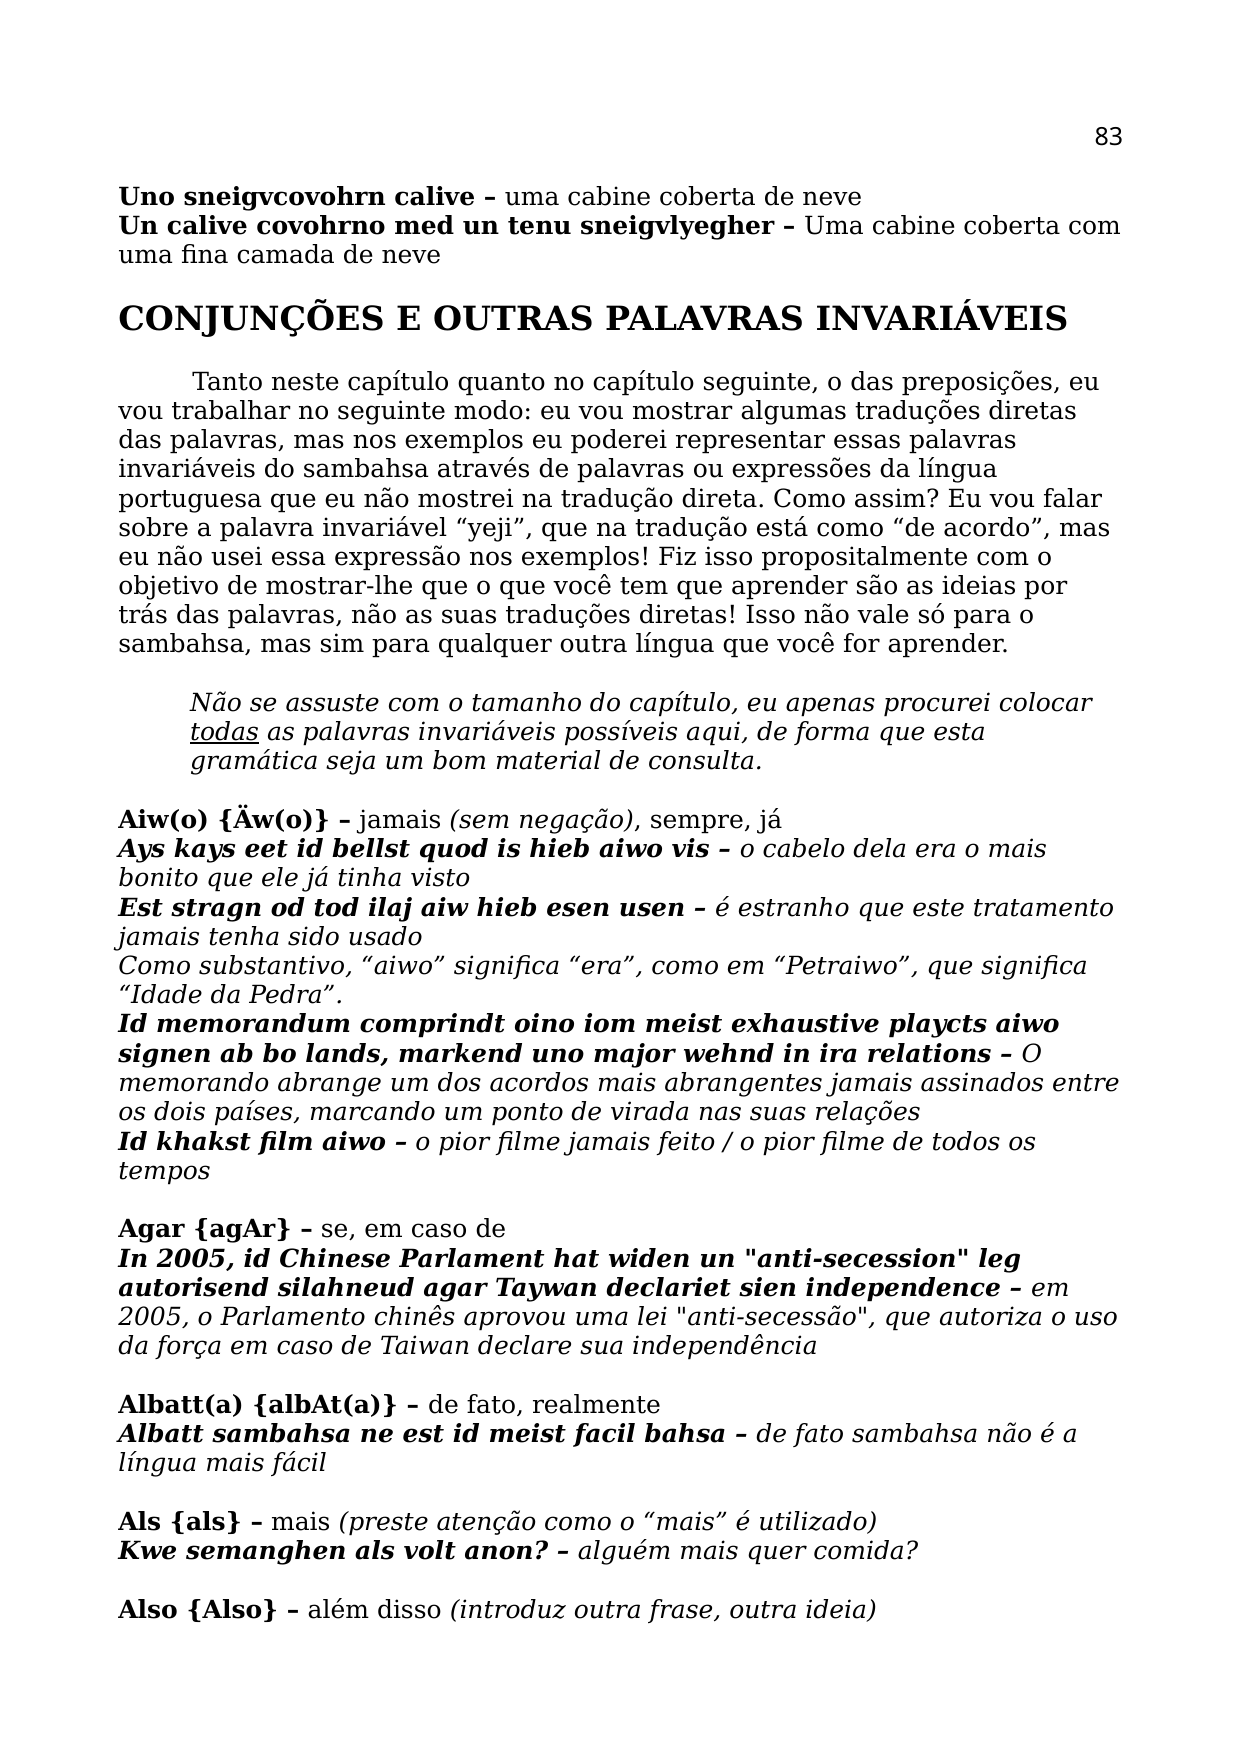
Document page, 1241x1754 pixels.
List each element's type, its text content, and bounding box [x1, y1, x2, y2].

text Agar {agAr} – se, em caso de [118, 1214, 1123, 1243]
subtitle CONJUNÇÕES E OUTRAS PALAVRAS INVARIÁVEIS [118, 299, 1123, 338]
text Ays kays eet id bellst quod is hieb aiwo vis – o cabelo dela era o mais bonito que ele já tinha visto [118, 834, 1123, 892]
text Não se assuste com o tamanho do capítulo, eu apenas procurei colocar todas as palavras invariáveis possíveis aqui, de forma que esta gramática seja um bom material de consulta. [190, 688, 1123, 775]
text Albatt(a) {albAt(a)} – de fato, realmente [118, 1390, 1123, 1419]
text Aiw(o) {Äw(o)} – jamais (sem negação), sempre, já [118, 804, 1123, 834]
text In 2005, id Chinese Parlament hat widen un "anti-secession" leg autorisend silahneud agar Taywan declariet sien independence – em 2005, o Parlamento chinês aprovou uma lei "anti-secessão", que autoriza o uso da força em caso de Taiwan declare sua independência [118, 1243, 1123, 1361]
text Est stragn od tod ilaj aiw hieb esen usen – é estranho que este tratamento jamais tenha sido usado [118, 892, 1123, 951]
text Kwe semanghen als volt anon? – alguém mais quer comida? [118, 1536, 1123, 1566]
text Como substantivo, “aiwo” significa “era”, como em “Petraiwo”, que significa “Idade da Pedra”. [118, 951, 1123, 1009]
text Id memorandum comprindt oino iom meist exhaustive playcts aiwo signen ab bo lands, markend uno major wehnd in ira relations – O memorando abrange um dos acordos mais abrangentes jamais assinados entre os dois países, marcando um ponto de virada nas suas relações [118, 1009, 1123, 1126]
text Uno sneigvcovohrn calive – uma cabine coberta de neve [118, 182, 1123, 211]
text Albatt sambahsa ne est id meist facil bahsa – de fato sambahsa não é a língua mais fácil [118, 1419, 1123, 1478]
text Als {als} – mais (preste atenção como o “mais” é utilizado) [118, 1507, 1123, 1536]
text Id khakst film aiwo – o pior filme jamais feito / o pior filme de todos os tempos [118, 1126, 1123, 1185]
text Tanto neste capítulo quanto no capítulo seguinte, o das preposições, eu vou trabalhar no seguinte modo: eu vou mostrar algumas traduções diretas das palavras, mas nos exemplos eu poderei representar essas palavras invariáveis do sambahsa através de palavras ou expressões da língua portuguesa que eu não mostrei na tradução direta. Como assim? Eu vou falar sobre a palavra invariável “yeji”, que na tradução está como “de acordo”, mas eu não usei essa expressão nos exemplos! Fiz isso propositalmente com o objetivo de mostrar-lhe que o que você tem que aprender são as ideias por trás das palavras, não as suas traduções diretas! Isso não vale só para o sambahsa, mas sim para qualquer outra língua que você for aprender. [118, 367, 1123, 659]
text Un calive covohrno med un tenu sneigvlyegher – Uma cabine coberta com uma fina camada de neve [118, 211, 1123, 269]
text Also {Also} – além disso (introduz outra frase, outra ideia) [118, 1595, 1123, 1624]
